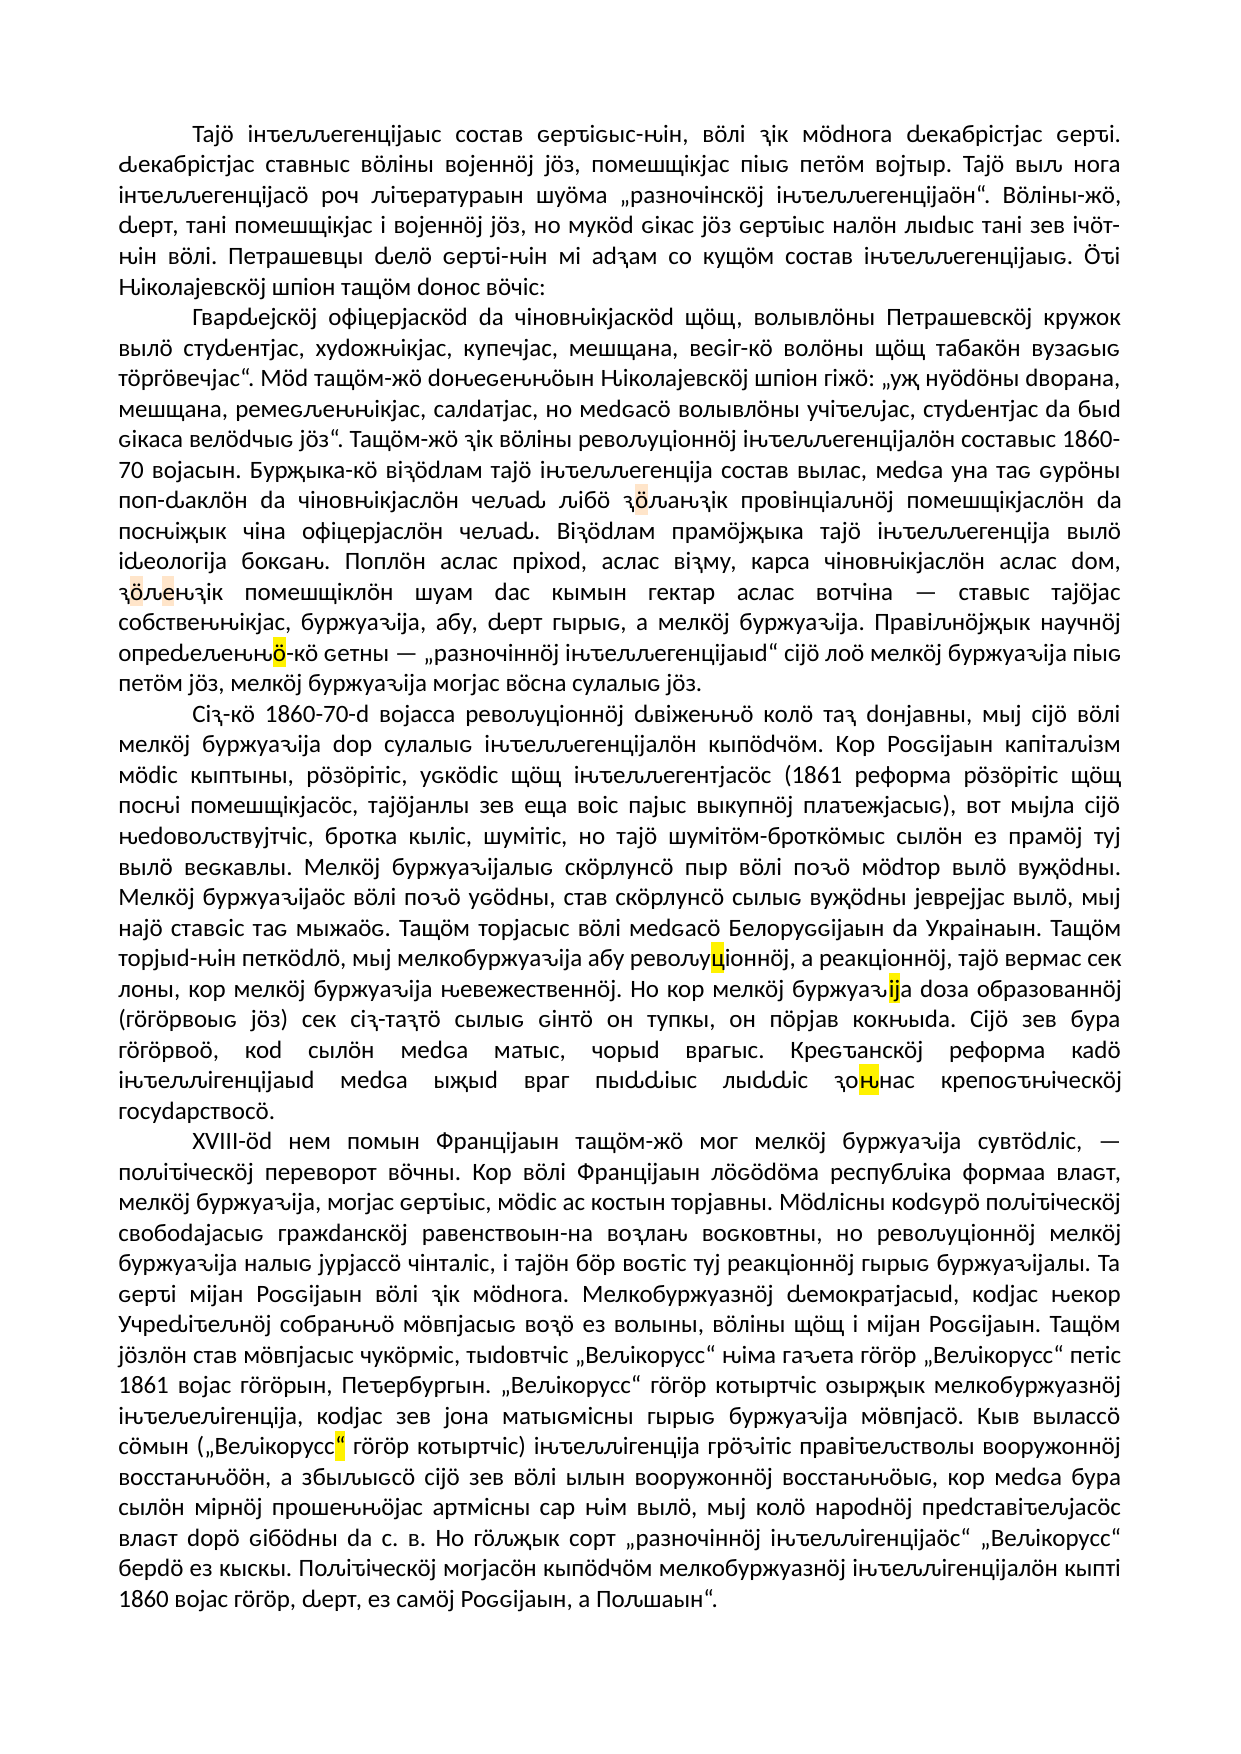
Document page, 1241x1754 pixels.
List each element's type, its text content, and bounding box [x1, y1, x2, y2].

text Сіԇ-кӧ 1860-70-ԁ војасса ревоԉуціоннӧј ԃвіжеԋԋӧ колӧ таԇ ԁонјавны, мыј сіјӧ вӧлі мелкӧј буржуаԅіја ԁор сулалыԍ іԋԏеԉԉегенціјалӧн кыпӧԁчӧм. Кор Роԍԍіјаын капітаԉізм мӧԁіс кыптыны, рӧзӧрітіс, уԍкӧԁіс щӧщ іԋԏеԉԉегентјасӧс (1861 реформа рӧзӧрітіс щӧщ посԋі помешщікјасӧс, тајӧјанлы зев еща воіс пајыс выкупнӧј плаԏежјасыԍ), вот мыјла сіјӧ ԋеԁовоԉствујтчіс, бротка кыліс, шумітіс, но тајӧ шумітӧм-броткӧмыс сылӧн ез прамӧј туј вылӧ веԍкавлы. Мелкӧј буржуаԅіјалыԍ скӧрлунсӧ пыр вӧлі поԅӧ мӧԁтор вылӧ вуҗӧԁны. Мелкӧј буржуаԅіјаӧс вӧлі поԅӧ уԍӧԁны, став скӧрлунсӧ сылыԍ вуҗӧԁны јеврејјас вылӧ, мыј најӧ ставԍіс таԍ мыжаӧԍ. Тащӧм торјасыс вӧлі меԁԍасӧ Белоруԍԍіјаын ԁа Украінаын. Тащӧм торјыԁ-ԋін петкӧԁлӧ, мыј мелкобуржуаԅіја абу ревоԉуціоннӧј, а реакціоннӧј, тајӧ вермас сек лоны, кор мелкӧј буржуаԅіја ԋевежественнӧј. Но кор мелкӧј буржуаԅіја ԁоза образованнӧј (гӧгӧрвоыԍ јӧз) сек сіԇ-таԇтӧ сылыԍ ԍінтӧ он тупкы, он пӧрјав кокԋыԁа. Сіјӧ зев бура гӧгӧрвоӧ, коԁ сылӧн меԁԍа матыс, чорыԁ врагыс. Креԍԏанскӧј реформа каԁӧ іԋԏеԉԉігенціјаыԁ меԁԍа ыҗыԁ враг пыԃԃіыс лыԃԃіс ԇоԋнас крепоԍԏԋіческӧј госуԁарствосӧ. [118, 698, 1122, 1125]
text Тајӧ інԏеԉԉегенціјаыс состав ԍерԏіԍыс-ԋін, вӧлі ԇік мӧԁнога ԃекабрістјас ԍерԏі. Ԃекабрістјас ставныс вӧліны војеннӧј јӧз, помешщікјас піыԍ петӧм војтыр. Тајӧ выԉ нога інԏеԉԉегенціјасӧ роч ԉіԏератураын шуӧма „разночінскӧј іԋԏеԉԉегенціјаӧн“. Вӧліны-жӧ, ԃерт, тані помешщікјас і војеннӧј јӧз, но мукӧԁ ԍікас јӧз ԍерԏіыс налӧн лыԁыс тані зев ічӧт-ԋін вӧлі. Петрашевцы ԃелӧ ԍерԏі-ԋін мі аԁԇам со кущӧм состав іԋԏеԉԉегенціјаыԍ. Ӧԏі Ԋіколајевскӧј шпіон тащӧм ԁонос вӧчіс: [118, 118, 1122, 301]
text Гварԃејскӧј офіцерјаскӧԁ ԁа чіновԋікјаскӧԁ щӧщ, волывлӧны Петрашевскӧј кружок вылӧ стуԃентјас, хуԁожԋікјас, купечјас, мешщана, веԍіг-кӧ волӧны щӧщ табакӧн вузаԍыԍ тӧргӧвечјас“. Мӧԁ тащӧм-жӧ ԁоԋеԍеԋԋӧын Ԋіколајевскӧј шпіон гіжӧ: „уҗ нуӧԁӧны ԁворана, мешщана, ремеԍԉеԋԋікјас, салԁатјас, но меԁԍасӧ волывлӧны учіԏеԉјас, стуԃентјас ԁа быԁ ԍікаса велӧԁчыԍ јӧз“. Тащӧм-жӧ ԇік вӧліны ревоԉуціоннӧј іԋԏеԉԉегенціјалӧн составыс 1860-70 војасын. Бурҗыка-кӧ віԇӧԁлам тајӧ іԋԏеԉԉегенціја состав вылас, меԁԍа уна таԍ ԍурӧны поп-ԃаклӧн ԁа чіновԋікјаслӧн чеԉаԃ ԉібӧ ԇӧԉаԋԇік провінціаԉнӧј помешщікјаслӧн ԁа посԋіҗык чіна офіцерјаслӧн чеԉаԃ. Віԇӧԁлам прамӧјҗыка тајӧ іԋԏеԉԉегенціја вылӧ іԃеологіја бокԍаԋ. Поплӧн аслас пріхоԁ, аслас віԇму, карса чіновԋікјаслӧн аслас ԁом, ԇӧԉеԋԇік помешщіклӧн шуам ԁас кымын гектар аслас вотчіна — ставыс тајӧјас собствеԋԋікјас, буржуаԅіја, абу, ԃерт гырыԍ, а мелкӧј буржуаԅіја. Правіԉнӧјҗык научнӧј опреԃеԉеԋԋӧ-кӧ ԍетны — „разночіннӧј іԋԏеԉԉегенціјаыԁ“ сіјӧ лоӧ мелкӧј буржуаԅіја піыԍ петӧм јӧз, мелкӧј буржуаԅіја могјас вӧсна сулалыԍ јӧз. [118, 301, 1122, 698]
text ХVIII-ӧԁ нем помын Франціјаын тащӧм-жӧ мог мелкӧј буржуаԅіја сувтӧԁліс, — поԉіԏіческӧј переворот вӧчны. Кор вӧлі Франціјаын лӧԍӧԁӧма респубԉіка формаа влаԍт, мелкӧј буржуаԅіја, могјас ԍерԏіыс, мӧԁіс ас костын торјавны. Мӧԁлісны коԁԍурӧ поԉіԏіческӧј свобоԁајасыԍ гражԁанскӧј равенствоын-на воԇлаԋ воԍковтны, но ревоԉуціоннӧј мелкӧј буржуаԅіја налыԍ јурјассӧ чінталіс, і тајӧн бӧр воԍтіс туј реакціоннӧј гырыԍ буржуаԅіјалы. Та ԍерԏі міјан Роԍԍіјаын вӧлі ԇік мӧԁнога. Мелкобуржуазнӧј ԃемократјасыԁ, коԁјас ԋекор Учреԃіԏеԉнӧј собраԋԋӧ мӧвпјасыԍ воԇӧ ез волыны, вӧліны щӧщ і міјан Роԍԍіјаын. Тащӧм јӧзлӧн став мӧвпјасыс чукӧрміс, тыԁовтчіс „Веԉікорусс“ ԋіма гаԅета гӧгӧр „Веԉікорусс“ петіс 1861 војас гӧгӧрын, Пеԏербургын. „Веԉікорусс“ гӧгӧр котыртчіс озырҗык мелкобуржуазнӧј іԋԏеԉеԉігенціја, коԁјас зев јона матыԍмісны гырыԍ буржуаԅіја мӧвпјасӧ. Кыв вылассӧ сӧмын („Веԉікорусс“ гӧгӧр котыртчіс) іԋԏеԉԉігенціја грӧԅітіс правіԏеԉстволы вооружоннӧј восстаԋԋӧӧн, а збыԉыԍсӧ сіјӧ зев вӧлі ылын вооружоннӧј восстаԋԋӧыԍ, кор меԁԍа бура сылӧн мірнӧј прошеԋԋӧјас артмісны сар ԋім вылӧ, мыј колӧ нароԁнӧј преԁставіԏеԉјасӧс влаԍт ԁорӧ ԍібӧԁны ԁа с. в. Но гӧԉҗык сорт „разночіннӧј іԋԏеԉԉігенціјаӧс“ „Веԉікорусс“ берԁӧ ез кыскы. Поԉіԏіческӧј могјасӧн кыпӧԁчӧм мелкобуржуазнӧј іԋԏеԉԉігенціјалӧн кыпті 1860 војас гӧгӧр, ԃерт, ез самӧј Роԍԍіјаын, а Поԉшаын“. [118, 1125, 1122, 1614]
